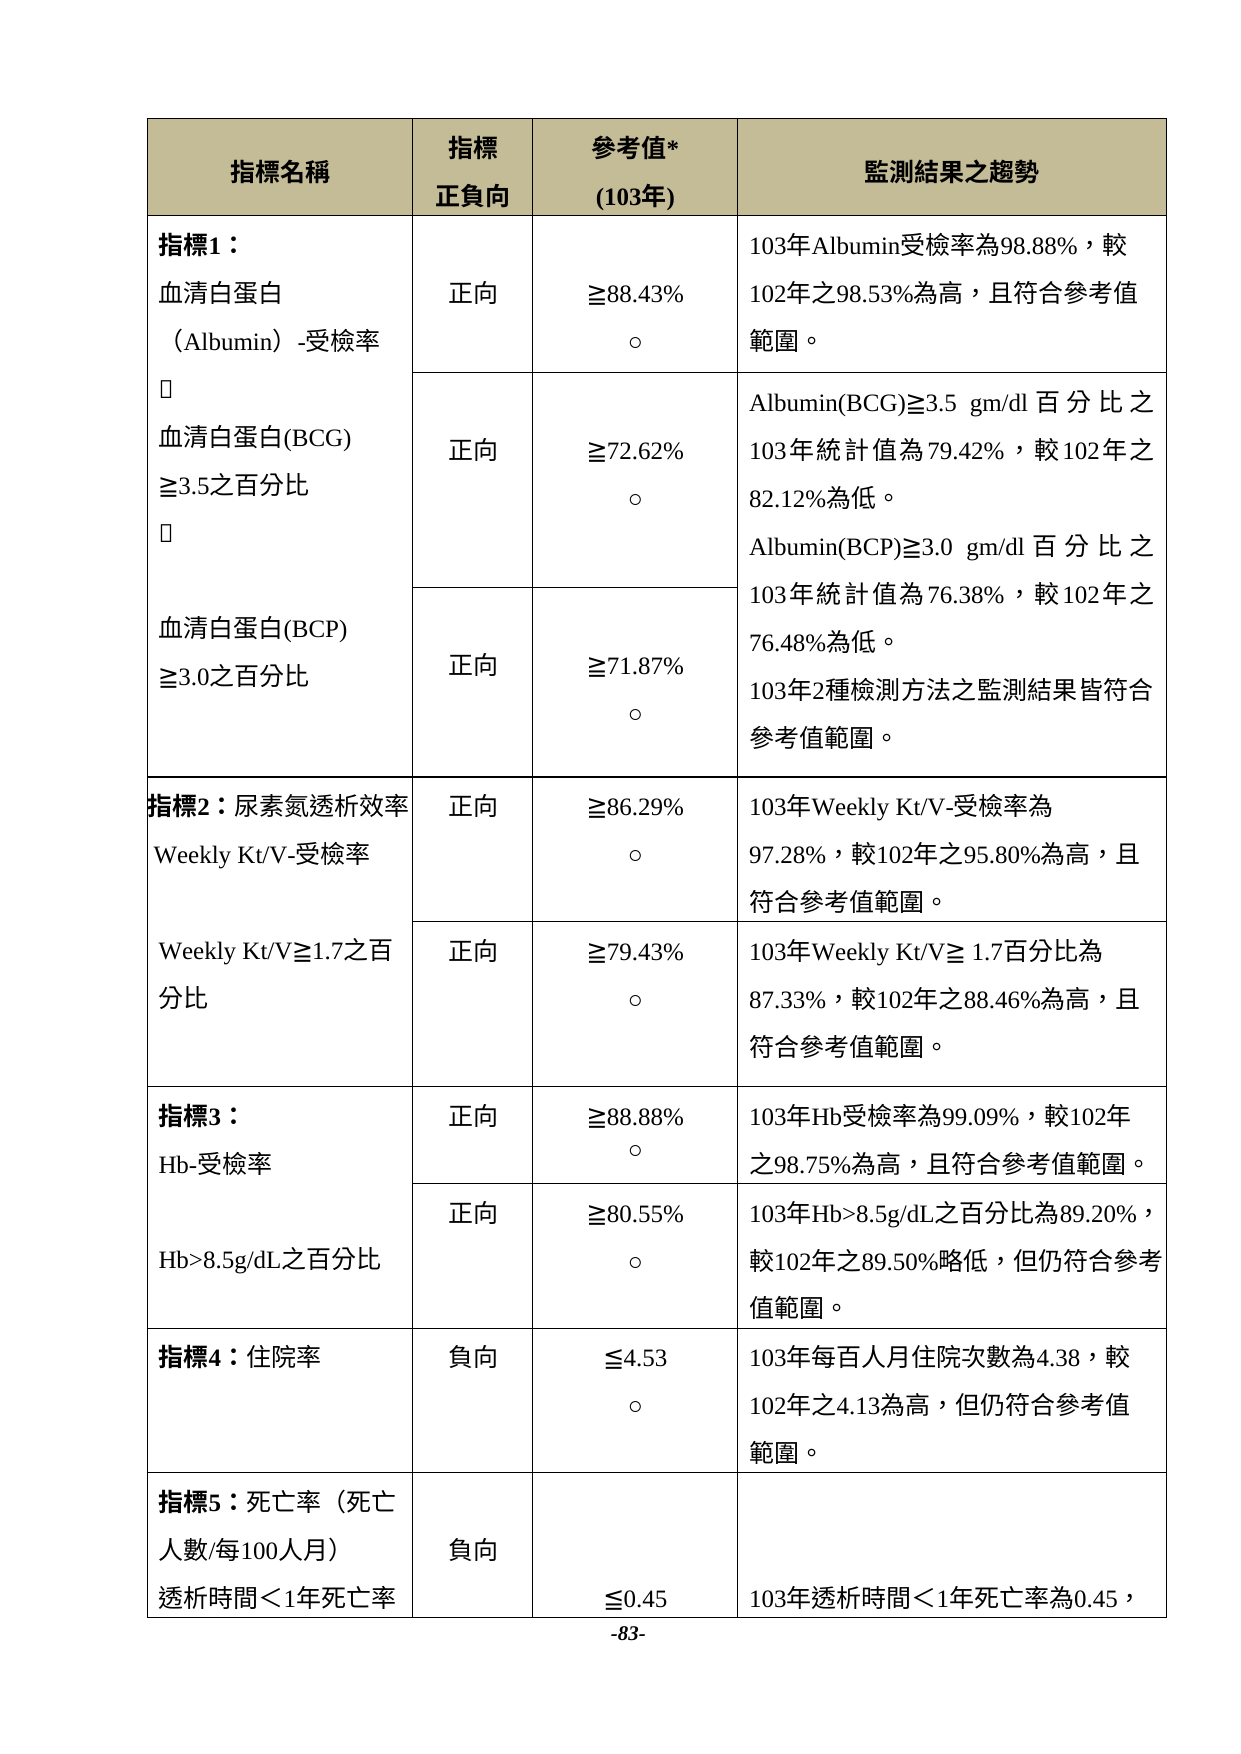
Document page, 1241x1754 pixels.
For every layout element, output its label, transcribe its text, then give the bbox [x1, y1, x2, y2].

table_cell ≧72.62% ○ [533, 373, 737, 587]
table_cell 正向 [413, 588, 532, 776]
table_cell ≦0.45 [533, 1473, 737, 1617]
table_cell 103年透析時間＜1年死亡率為0.45， [738, 1473, 1166, 1617]
table_cell 正向 [413, 1087, 532, 1183]
table_cell 正向 [413, 1184, 532, 1327]
table_cell 正向 [413, 778, 532, 921]
table_header 指標 正負向 [413, 119, 532, 215]
table_header 參考值* (103年) [533, 119, 737, 215]
table_cell 103年Hb>8.5g/dL之百分比為89.20%，較102年之89.50%略低，但仍符合參考值範圍。 [738, 1184, 1166, 1327]
table_cell 正向 [413, 216, 532, 372]
table_cell Albumin(BCG)≧3.5 gm/dl百分比之103年統計值為79.42%，較102年之82.12%為低。 Albumin(BCP)≧3.0 gm/dl百分比之103年統計值為76.38%，較102年之76.48%為低。 103年2種檢測方法之監測結果皆符合參考值範圍。 [738, 373, 1166, 776]
table_cell ≧88.88% ○ [533, 1087, 737, 1183]
table_cell 負向 [413, 1329, 532, 1472]
table_cell 指標4：住院率 [148, 1329, 412, 1472]
table_cell ≦4.53 ○ [533, 1329, 737, 1472]
table_header 監測結果之趨勢 [738, 119, 1166, 215]
table_cell 指標2：尿素氮透析效率 Weekly Kt/V-受檢率 Weekly Kt/V≧1.7之百分比 [148, 778, 412, 1086]
table_cell ≧71.87% ○ [533, 588, 737, 776]
table_cell 103年Hb受檢率為99.09%，較102年之98.75%為高，且符合參考值範圍。 [738, 1087, 1166, 1183]
table_cell ≧79.43% ○ [533, 922, 737, 1086]
table_cell 103年Albumin受檢率為98.88%，較102年之98.53%為高，且符合參考值範圍。 [738, 216, 1166, 372]
table_cell 指標1： 血清白蛋白（Albumin）-受檢率  血清白蛋白(BCG) ≧3.5之百分比  血清白蛋白(BCP) ≧3.0之百分比 [148, 216, 412, 776]
table_cell 指標3： Hb-受檢率 Hb>8.5g/dL之百分比 [148, 1087, 412, 1327]
table_header 指標名稱 [148, 119, 412, 215]
table_cell 103年Weekly Kt/V≧ 1.7百分比為87.33%，較102年之88.46%為高，且符合參考值範圍。 [738, 922, 1166, 1086]
table_cell 正向 [413, 373, 532, 587]
table_cell ≧80.55% ○ [533, 1184, 737, 1327]
table_cell ≧86.29% ○ [533, 778, 737, 921]
table_cell 103年每百人月住院次數為4.38，較 102年之4.13為高，但仍符合參考值範圍。 [738, 1329, 1166, 1472]
table_cell 指標5：死亡率（死亡人數/每100人月） 透析時間＜1年死亡率 [148, 1473, 412, 1617]
table_cell 103年Weekly Kt/V-受檢率為97.28%，較102年之95.80%為高，且符合參考值範圍。 [738, 778, 1166, 921]
table_cell 正向 [413, 922, 532, 1086]
table_cell ≧88.43% ○ [533, 216, 737, 372]
table_cell 負向 [413, 1473, 532, 1617]
